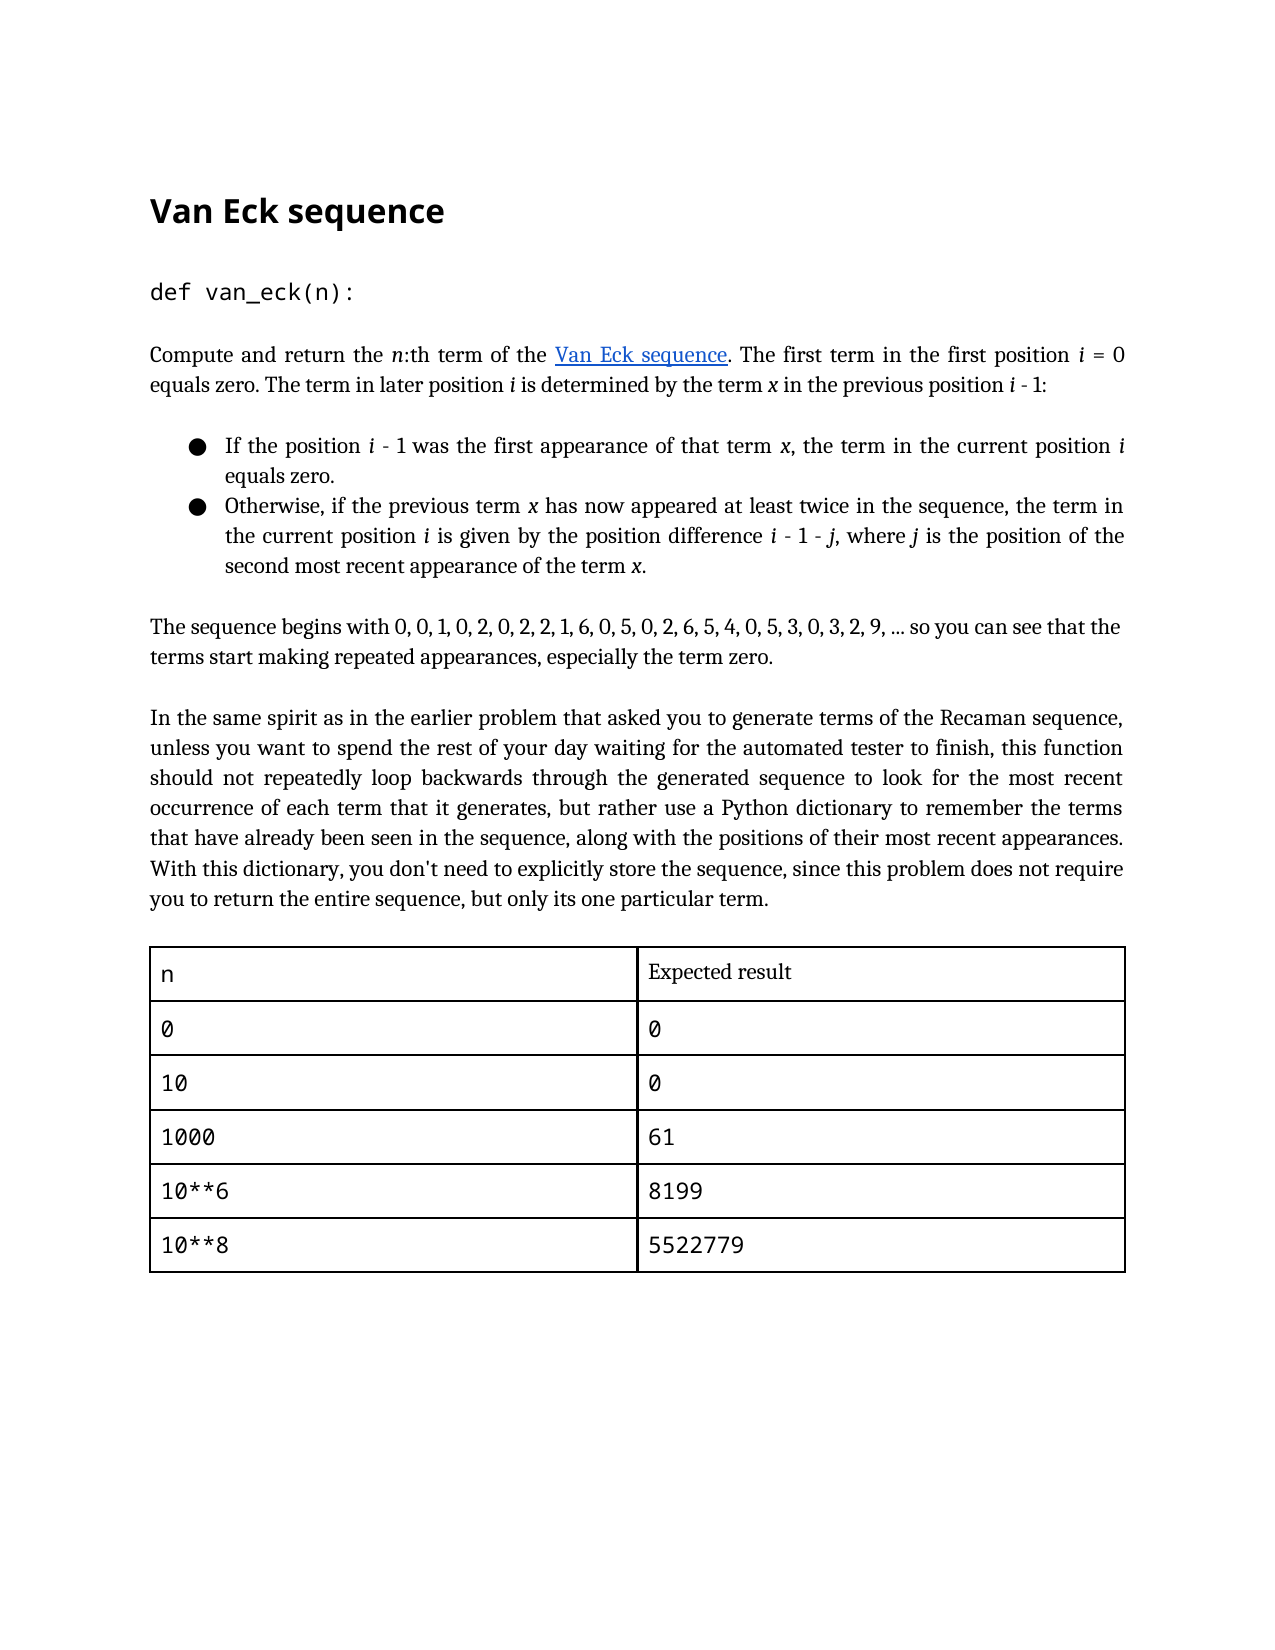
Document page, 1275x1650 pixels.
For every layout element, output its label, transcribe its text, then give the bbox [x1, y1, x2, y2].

text Compute and return the n:th term of the Van Eck sequence. The first term in the first position i = 0 equals zero. The term in later position i is determined by the term x in the previous position i - 1: [150, 342, 1125, 398]
list Otherwise, if the previous term x has now appeared at least twice in the sequence, the term in the current position i is given by the position difference i - 1 - j, where j is the position of the second most recent appearance of the term x. [187, 493, 1125, 579]
table_cell 10 [151, 1056, 636, 1108]
subtitle Van Eck sequence [150, 187, 1125, 233]
table_cell 61 [639, 1111, 1124, 1163]
table_cell 10**8 [151, 1219, 636, 1271]
text def van_eck(n): [150, 276, 1125, 307]
text In the same spirit as in the earlier problem that asked you to generate terms of the Recaman sequence, unless you want to spend the rest of your day waiting for the automated tester to finish, this function should not repeatedly loop backwards through the generated sequence to look for the most recent occurrence of each term that it generates, but rather use a Python dictionary to remember the terms that have already been seen in the sequence, along with the positions of their most recent appearances. With this dictionary, you don't need to explicitly store the sequence, since this problem does not require you to return the entire sequence, but only its one particular term. [150, 704, 1125, 912]
text The sequence begins with 0, 0, 1, 0, 2, 0, 2, 2, 1, 6, 0, 5, 0, 2, 6, 5, 4, 0, 5, 3, 0, 3, 2, 9, ... so you can see that the terms start making repeated appearances, especially the term zero. [150, 614, 1125, 670]
list If the position i - 1 was the first appearance of that term x, the term in the current position i equals zero. [187, 432, 1125, 489]
table_cell 0 [639, 1002, 1124, 1054]
table_header Expected result [639, 948, 1124, 1000]
table_cell 0 [151, 1002, 636, 1054]
table_cell 10**6 [151, 1165, 636, 1217]
table_header n [151, 948, 636, 1000]
table_cell 8199 [639, 1165, 1124, 1217]
table_cell 0 [639, 1056, 1124, 1108]
table_cell 5522779 [639, 1219, 1124, 1271]
table_cell 1000 [151, 1111, 636, 1163]
